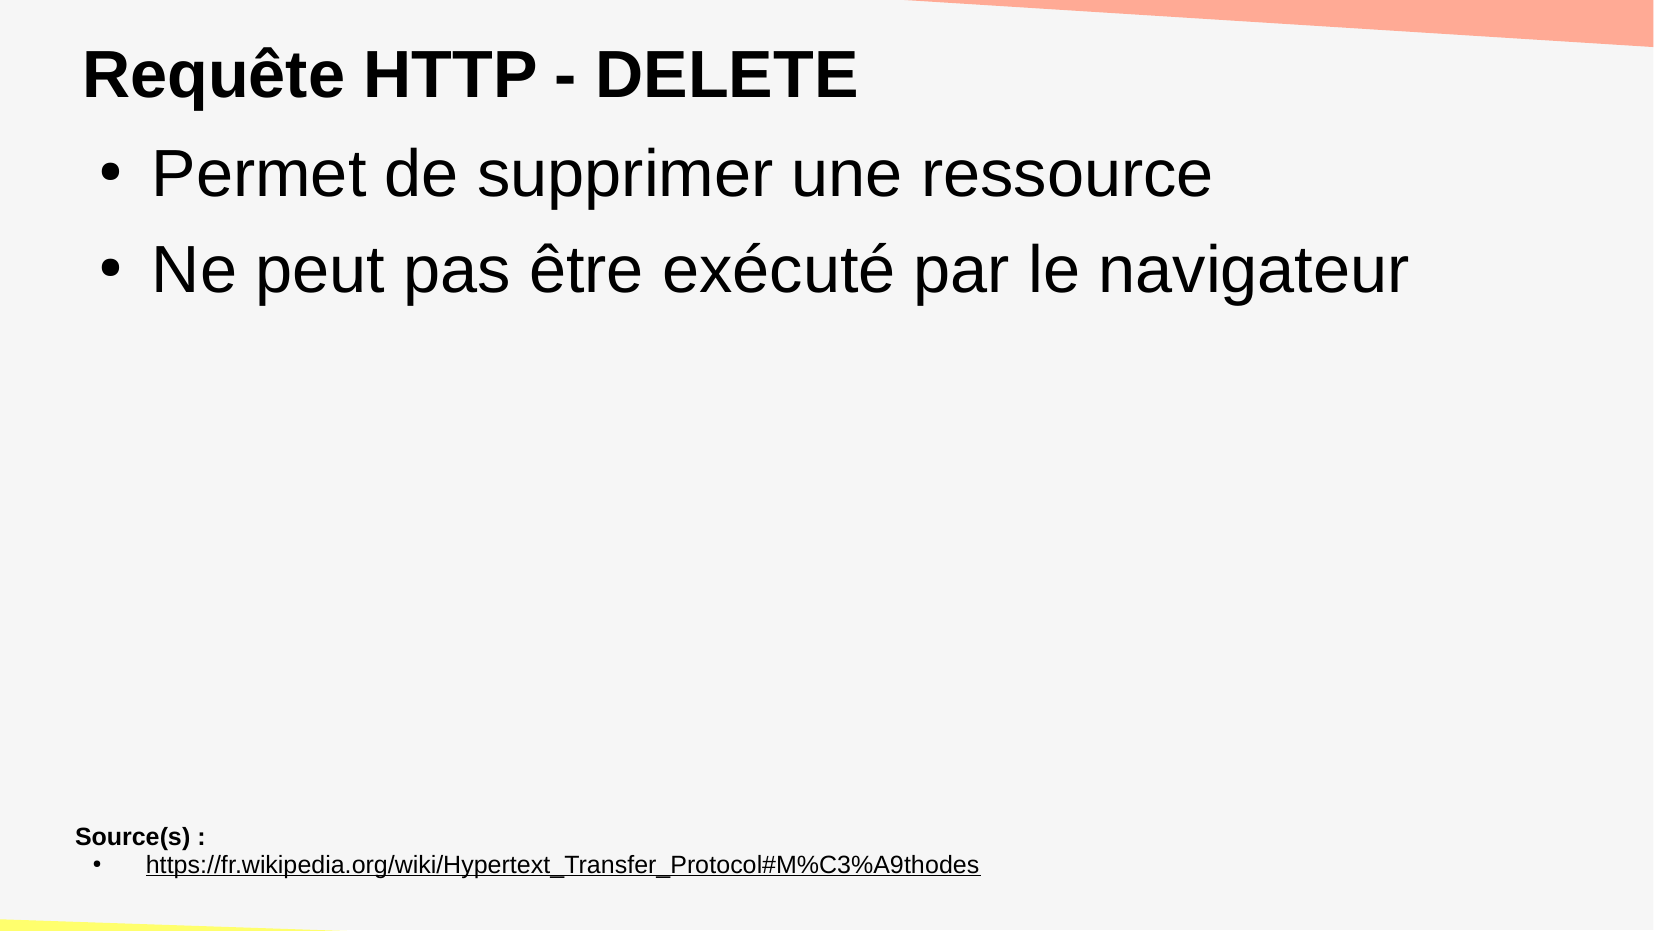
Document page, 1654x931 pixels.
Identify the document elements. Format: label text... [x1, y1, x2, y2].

title Requête HTTP - DELETE [82, 37, 1571, 114]
list Permet de supprimer une ressource Ne peut pas être exécuté par le navigateur [80, 135, 1620, 414]
text_box [904, 0, 1654, 48]
text_box Source(s) : https://fr.wikipedia.org/wiki/Hypertext_Transfer_Protocol#M%C3%A9thodes [60, 815, 1546, 929]
text_box [0, 919, 347, 931]
